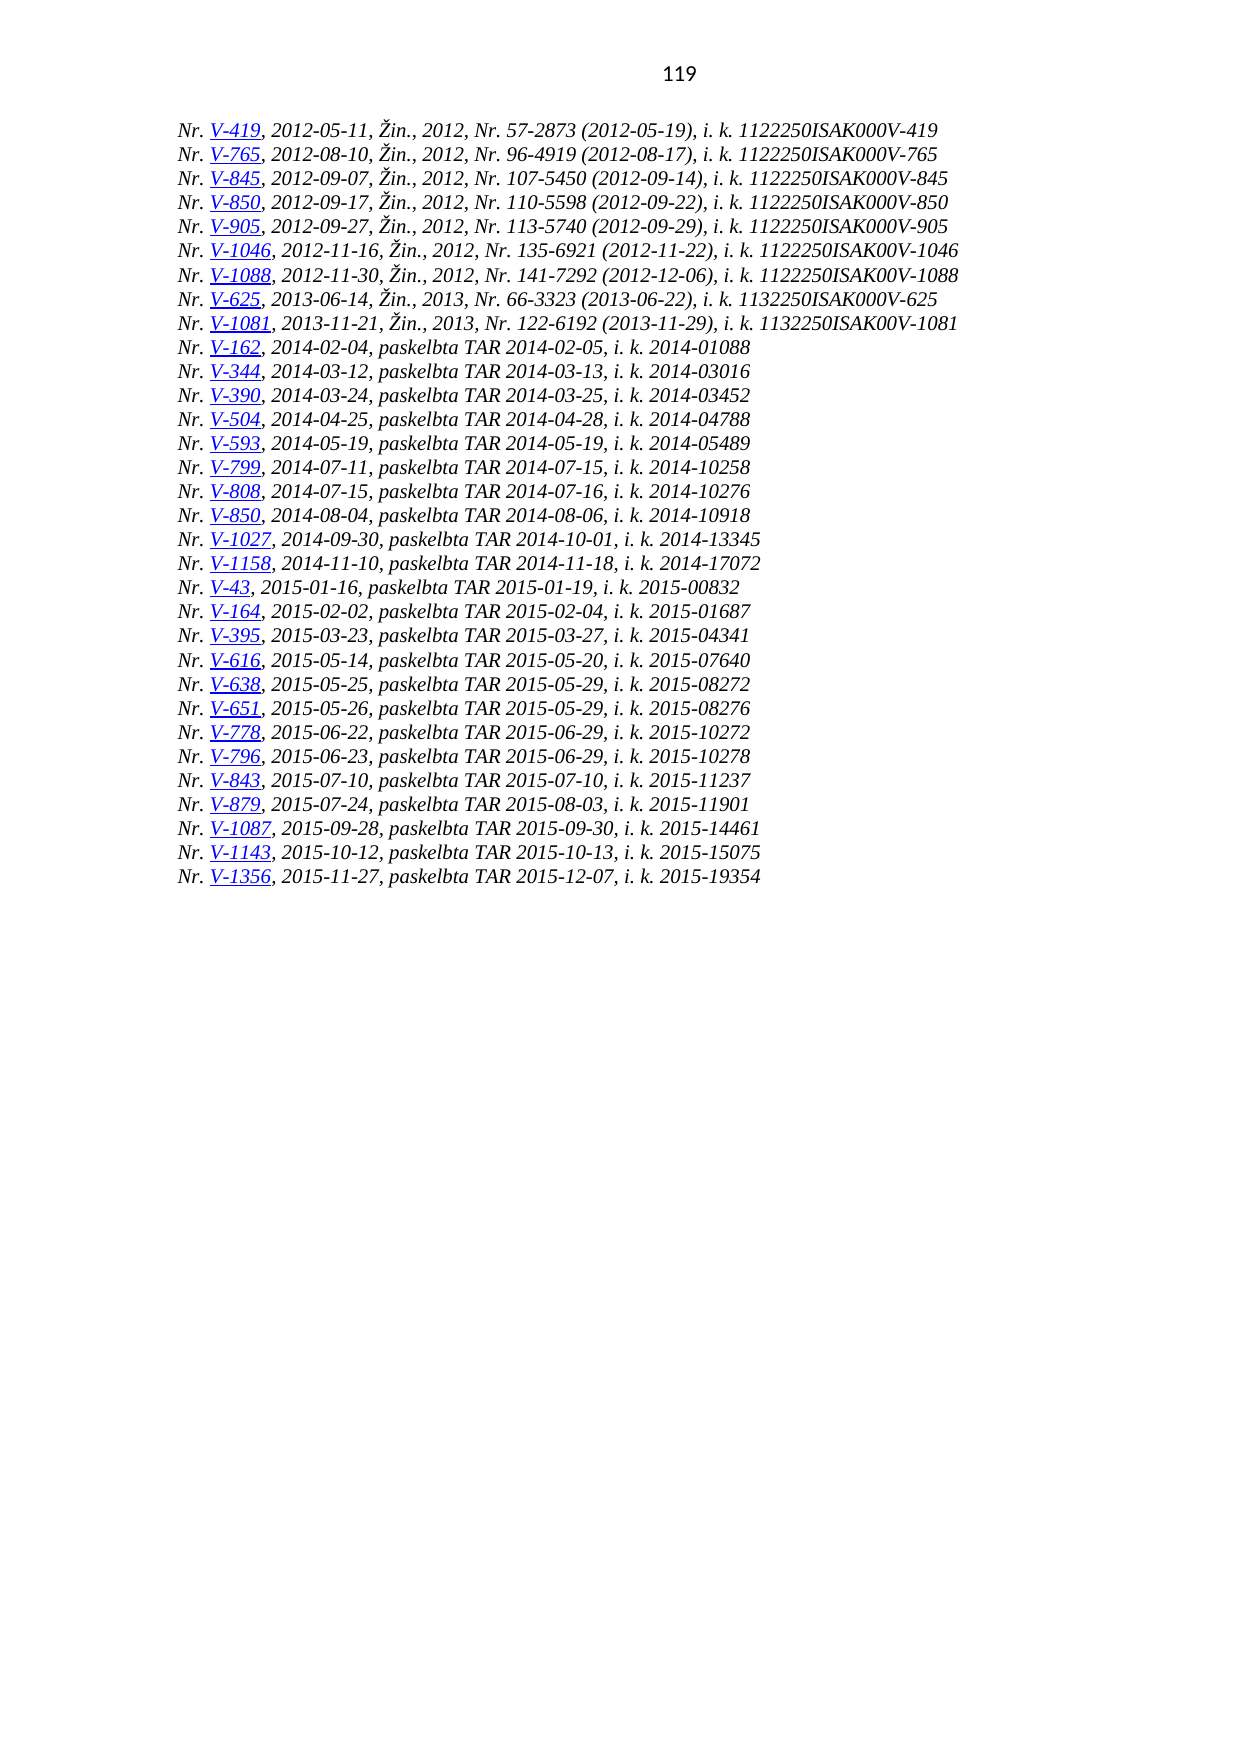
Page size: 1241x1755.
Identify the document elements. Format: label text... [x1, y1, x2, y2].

text Nr. V-1087, 2015-09-28, paskelbta TAR 2015-09-30, i. k. 2015-14461 [177, 816, 1181, 840]
text Nr. V-850, 2012-09-17, Žin., 2012, Nr. 110-5598 (2012-09-22), i. k. 1122250ISAK000V-850 [177, 190, 1181, 214]
text Nr. V-1356, 2015-11-27, paskelbta TAR 2015-12-07, i. k. 2015-19354 [177, 864, 1181, 888]
text Nr. V-778, 2015-06-22, paskelbta TAR 2015-06-29, i. k. 2015-10272 [177, 720, 1181, 744]
text Nr. V-850, 2014-08-04, paskelbta TAR 2014-08-06, i. k. 2014-10918 [177, 503, 1181, 527]
text Nr. V-905, 2012-09-27, Žin., 2012, Nr. 113-5740 (2012-09-29), i. k. 1122250ISAK000V-905 [177, 214, 1181, 238]
text Nr. V-808, 2014-07-15, paskelbta TAR 2014-07-16, i. k. 2014-10276 [177, 479, 1181, 503]
text Nr. V-1081, 2013-11-21, Žin., 2013, Nr. 122-6192 (2013-11-29), i. k. 1132250ISAK00V-1081 [177, 311, 1181, 335]
text Nr. V-843, 2015-07-10, paskelbta TAR 2015-07-10, i. k. 2015-11237 [177, 768, 1181, 792]
text Nr. V-799, 2014-07-11, paskelbta TAR 2014-07-15, i. k. 2014-10258 [177, 455, 1181, 479]
text Nr. V-390, 2014-03-24, paskelbta TAR 2014-03-25, i. k. 2014-03452 [177, 383, 1181, 407]
text Nr. V-1158, 2014-11-10, paskelbta TAR 2014-11-18, i. k. 2014-17072 [177, 551, 1181, 575]
text Nr. V-879, 2015-07-24, paskelbta TAR 2015-08-03, i. k. 2015-11901 [177, 792, 1181, 816]
text Nr. V-625, 2013-06-14, Žin., 2013, Nr. 66-3323 (2013-06-22), i. k. 1132250ISAK000V-625 [177, 287, 1181, 311]
text Nr. V-164, 2015-02-02, paskelbta TAR 2015-02-04, i. k. 2015-01687 [177, 599, 1181, 623]
text Nr. V-1088, 2012-11-30, Žin., 2012, Nr. 141-7292 (2012-12-06), i. k. 1122250ISAK00V-1088 [177, 262, 1181, 287]
text Nr. V-616, 2015-05-14, paskelbta TAR 2015-05-20, i. k. 2015-07640 [177, 647, 1181, 672]
text Nr. V-1143, 2015-10-12, paskelbta TAR 2015-10-13, i. k. 2015-15075 [177, 840, 1181, 864]
text Nr. V-845, 2012-09-07, Žin., 2012, Nr. 107-5450 (2012-09-14), i. k. 1122250ISAK000V-845 [177, 166, 1181, 190]
text Nr. V-1027, 2014-09-30, paskelbta TAR 2014-10-01, i. k. 2014-13345 [177, 527, 1181, 551]
text Nr. V-504, 2014-04-25, paskelbta TAR 2014-04-28, i. k. 2014-04788 [177, 407, 1181, 431]
text Nr. V-395, 2015-03-23, paskelbta TAR 2015-03-27, i. k. 2015-04341 [177, 623, 1181, 647]
text Nr. V-796, 2015-06-23, paskelbta TAR 2015-06-29, i. k. 2015-10278 [177, 744, 1181, 768]
text Nr. V-43, 2015-01-16, paskelbta TAR 2015-01-19, i. k. 2015-00832 [177, 575, 1181, 599]
text Nr. V-344, 2014-03-12, paskelbta TAR 2014-03-13, i. k. 2014-03016 [177, 359, 1181, 383]
text Nr. V-419, 2012-05-11, Žin., 2012, Nr. 57-2873 (2012-05-19), i. k. 1122250ISAK000V-419 [177, 118, 1181, 142]
text Nr. V-651, 2015-05-26, paskelbta TAR 2015-05-29, i. k. 2015-08276 [177, 696, 1181, 720]
text Nr. V-765, 2012-08-10, Žin., 2012, Nr. 96-4919 (2012-08-17), i. k. 1122250ISAK000V-765 [177, 142, 1181, 166]
text Nr. V-162, 2014-02-04, paskelbta TAR 2014-02-05, i. k. 2014-01088 [177, 335, 1181, 359]
text Nr. V-1046, 2012-11-16, Žin., 2012, Nr. 135-6921 (2012-11-22), i. k. 1122250ISAK00V-1046 [177, 238, 1181, 262]
text Nr. V-638, 2015-05-25, paskelbta TAR 2015-05-29, i. k. 2015-08272 [177, 672, 1181, 696]
text Nr. V-593, 2014-05-19, paskelbta TAR 2014-05-19, i. k. 2014-05489 [177, 431, 1181, 455]
